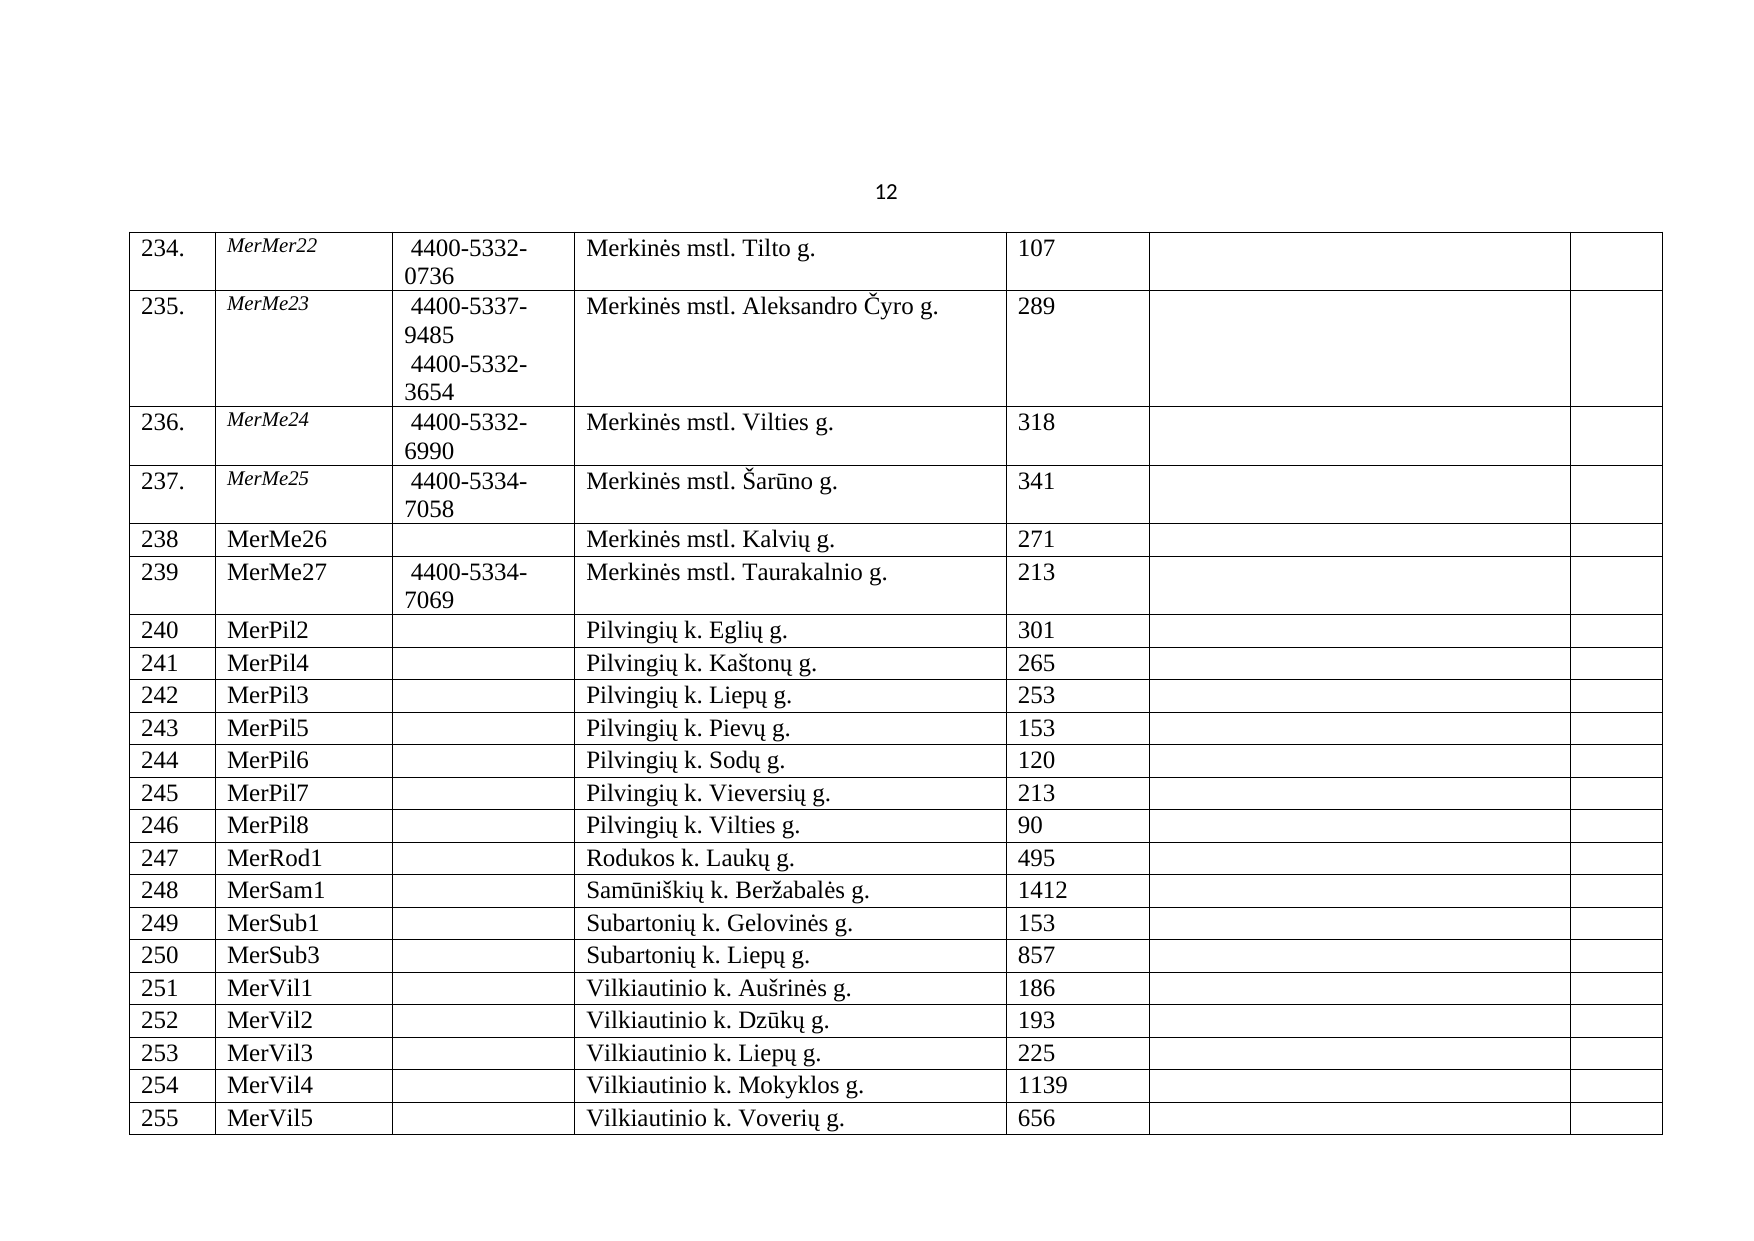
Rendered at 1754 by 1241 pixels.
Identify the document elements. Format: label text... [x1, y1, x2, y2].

table_cell [393, 778, 574, 809]
table_cell Merkinės mstl. Kalvių g. [575, 524, 1006, 556]
table_cell Subartonių k. Liepų g. [575, 940, 1006, 972]
table_cell [1150, 940, 1570, 972]
table_cell 289 [1007, 291, 1149, 406]
table_cell [1571, 1070, 1662, 1102]
table_cell [1571, 648, 1662, 679]
table_cell MerMer22 [216, 233, 392, 290]
table_cell MerPil7 [216, 778, 392, 809]
table_cell MerSub1 [216, 908, 392, 939]
table_cell 271 [1007, 524, 1149, 556]
table_cell Rodukos k. Laukų g. [575, 843, 1006, 874]
table_cell MerPil2 [216, 615, 392, 647]
table_cell [393, 615, 574, 647]
table_cell 247 [130, 843, 215, 874]
table_cell [1150, 1038, 1570, 1069]
table_cell [1571, 291, 1662, 406]
table_cell MerVil1 [216, 973, 392, 1004]
table_cell 107 [1007, 233, 1149, 290]
table_cell [393, 908, 574, 939]
table_cell 241 [130, 648, 215, 679]
table_cell [1150, 908, 1570, 939]
table_cell [1150, 291, 1570, 406]
table_cell 246 [130, 810, 215, 842]
table_cell 656 [1007, 1103, 1149, 1134]
table_cell MerMe26 [216, 524, 392, 556]
table_cell 4400-5337-9485 4400-5332-3654 [393, 291, 574, 406]
table_cell MerMe27 [216, 557, 392, 614]
table_cell Merkinės mstl. Vilties g. [575, 407, 1006, 465]
table_cell MerSam1 [216, 875, 392, 907]
table_cell [1571, 908, 1662, 939]
table_cell MerVil2 [216, 1005, 392, 1037]
table_cell MerPil5 [216, 713, 392, 744]
table_cell [393, 713, 574, 744]
table_cell 318 [1007, 407, 1149, 465]
table_cell 255 [130, 1103, 215, 1134]
table_cell 153 [1007, 908, 1149, 939]
table_cell [393, 1070, 574, 1102]
table_cell [393, 843, 574, 874]
table_cell 186 [1007, 973, 1149, 1004]
table_cell MerPil8 [216, 810, 392, 842]
table_cell 153 [1007, 713, 1149, 744]
table_cell MerVil4 [216, 1070, 392, 1102]
table_cell Vilkiautinio k. Aušrinės g. [575, 973, 1006, 1004]
table_cell 248 [130, 875, 215, 907]
table_cell [393, 648, 574, 679]
table_cell [1571, 233, 1662, 290]
table_cell [1571, 875, 1662, 907]
table_cell Pilvingių k. Vieversių g. [575, 778, 1006, 809]
table_cell MerMe24 [216, 407, 392, 465]
table_cell Merkinės mstl. Šarūno g. [575, 466, 1006, 523]
table_cell 240 [130, 615, 215, 647]
table_cell 90 [1007, 810, 1149, 842]
table_cell Samūniškių k. Beržabalės g. [575, 875, 1006, 907]
table_cell [393, 810, 574, 842]
table_cell [1571, 1038, 1662, 1069]
table_cell Pilvingių k. Liepų g. [575, 680, 1006, 712]
table_cell [1150, 680, 1570, 712]
table_cell [1571, 745, 1662, 777]
table_cell [1571, 680, 1662, 712]
table_cell Vilkiautinio k. Dzūkų g. [575, 1005, 1006, 1037]
table_cell 4400-5334-7058 [393, 466, 574, 523]
table_cell 250 [130, 940, 215, 972]
table_cell [1571, 615, 1662, 647]
table_cell [1150, 466, 1570, 523]
table_cell [1571, 713, 1662, 744]
table_cell [393, 973, 574, 1004]
table_cell 225 [1007, 1038, 1149, 1069]
table_cell [1150, 778, 1570, 809]
table_cell [393, 680, 574, 712]
table_cell 235. [130, 291, 215, 406]
table_cell MerRod1 [216, 843, 392, 874]
table_cell [393, 524, 574, 556]
table_cell 213 [1007, 557, 1149, 614]
table_cell [393, 1005, 574, 1037]
table_cell 495 [1007, 843, 1149, 874]
table_cell MerPil3 [216, 680, 392, 712]
table_cell MerMe23 [216, 291, 392, 406]
table_cell Pilvingių k. Pievų g. [575, 713, 1006, 744]
table_cell 254 [130, 1070, 215, 1102]
table_cell [1150, 875, 1570, 907]
table_cell 237. [130, 466, 215, 523]
table_cell [393, 1038, 574, 1069]
table_cell [1571, 1103, 1662, 1134]
table_cell 193 [1007, 1005, 1149, 1037]
table_cell [1571, 1005, 1662, 1037]
table_cell 4400-5332-6990 [393, 407, 574, 465]
table_cell [1150, 524, 1570, 556]
table_cell Pilvingių k. Vilties g. [575, 810, 1006, 842]
table_cell [1571, 843, 1662, 874]
table_cell [1571, 810, 1662, 842]
table_cell MerVil5 [216, 1103, 392, 1134]
table_cell 4400-5332-0736 [393, 233, 574, 290]
table_cell MerPil4 [216, 648, 392, 679]
table_cell Subartonių k. Gelovinės g. [575, 908, 1006, 939]
table_cell [1571, 778, 1662, 809]
table_cell 253 [130, 1038, 215, 1069]
table_cell Pilvingių k. Sodų g. [575, 745, 1006, 777]
table_cell [1150, 557, 1570, 614]
table_cell [1150, 233, 1570, 290]
table_cell Pilvingių k. Eglių g. [575, 615, 1006, 647]
table_cell 244 [130, 745, 215, 777]
table_cell [1571, 557, 1662, 614]
table_cell Vilkiautinio k. Liepų g. [575, 1038, 1006, 1069]
table_cell 234. [130, 233, 215, 290]
table_cell Pilvingių k. Kaštonų g. [575, 648, 1006, 679]
table_cell MerMe25 [216, 466, 392, 523]
table_cell 4400-5334-7069 [393, 557, 574, 614]
table_cell [393, 745, 574, 777]
table_cell Merkinės mstl. Aleksandro Čyro g. [575, 291, 1006, 406]
table_cell [393, 1103, 574, 1134]
table_cell Vilkiautinio k. Voverių g. [575, 1103, 1006, 1134]
table_cell [1571, 407, 1662, 465]
table_cell 245 [130, 778, 215, 809]
table_cell [393, 875, 574, 907]
table_cell 243 [130, 713, 215, 744]
table_cell 341 [1007, 466, 1149, 523]
table_cell [1150, 973, 1570, 1004]
table_cell 1412 [1007, 875, 1149, 907]
table_cell 242 [130, 680, 215, 712]
table_cell 301 [1007, 615, 1149, 647]
table_cell [1571, 524, 1662, 556]
table_cell [1150, 810, 1570, 842]
table_cell 251 [130, 973, 215, 1004]
table_cell 1139 [1007, 1070, 1149, 1102]
table_cell [1150, 1070, 1570, 1102]
table_cell 252 [130, 1005, 215, 1037]
table_cell [1571, 940, 1662, 972]
table_cell [1150, 615, 1570, 647]
table_cell [1571, 466, 1662, 523]
table_cell MerPil6 [216, 745, 392, 777]
table_cell 238 [130, 524, 215, 556]
table_cell MerVil3 [216, 1038, 392, 1069]
table_cell [1150, 1005, 1570, 1037]
table_cell Vilkiautinio k. Mokyklos g. [575, 1070, 1006, 1102]
table_cell 249 [130, 908, 215, 939]
table_cell 236. [130, 407, 215, 465]
table_cell [1150, 745, 1570, 777]
table_cell 239 [130, 557, 215, 614]
table_cell 857 [1007, 940, 1149, 972]
table_cell [1150, 407, 1570, 465]
table_cell 265 [1007, 648, 1149, 679]
table_cell MerSub3 [216, 940, 392, 972]
table_cell [1150, 713, 1570, 744]
table_cell [1150, 1103, 1570, 1134]
table_cell 253 [1007, 680, 1149, 712]
table_cell [1150, 843, 1570, 874]
table_cell [1150, 648, 1570, 679]
table_cell 120 [1007, 745, 1149, 777]
table_cell Merkinės mstl. Tilto g. [575, 233, 1006, 290]
table_cell Merkinės mstl. Taurakalnio g. [575, 557, 1006, 614]
table_cell [1571, 973, 1662, 1004]
table_cell [393, 940, 574, 972]
table_cell 213 [1007, 778, 1149, 809]
